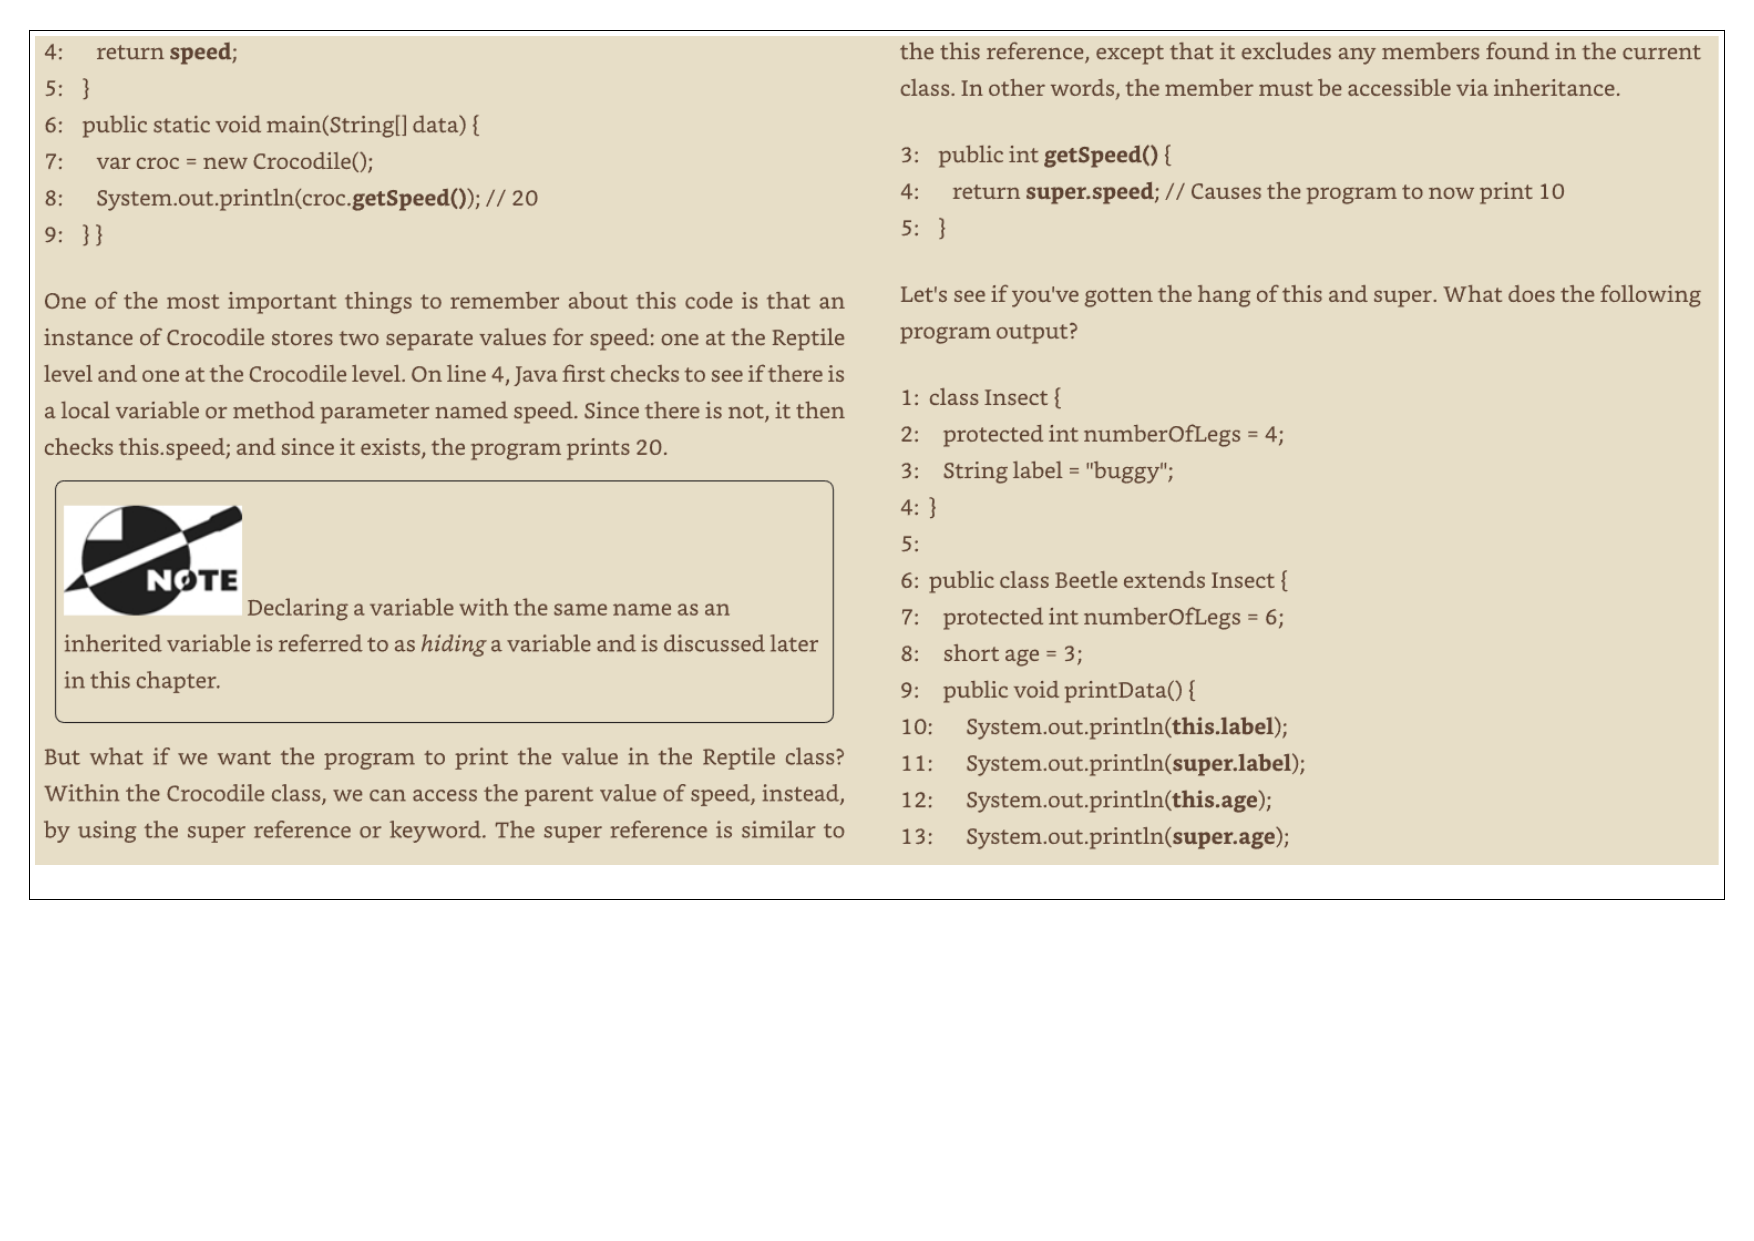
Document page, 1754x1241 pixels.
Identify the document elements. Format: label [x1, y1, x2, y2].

picture [35, 36, 1719, 865]
table_cell [30, 31, 1724, 899]
